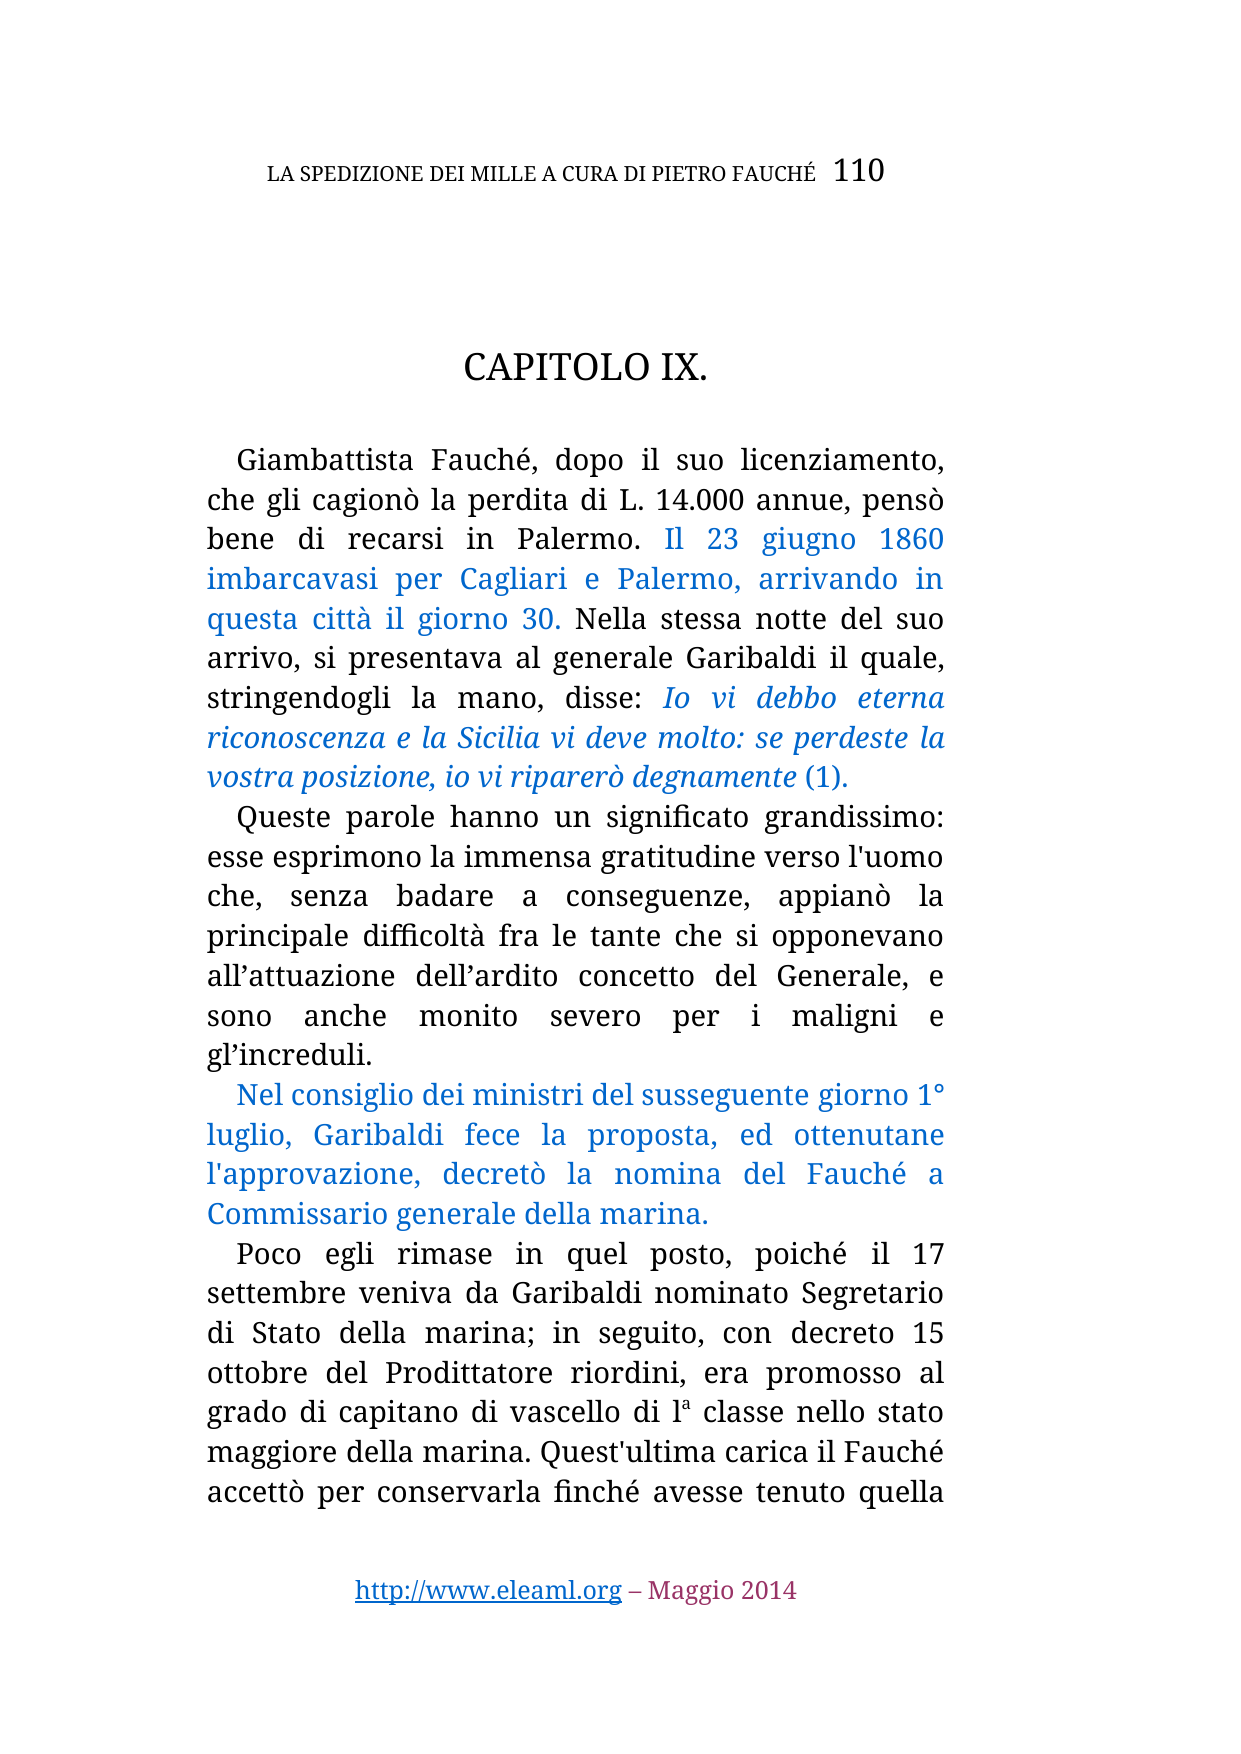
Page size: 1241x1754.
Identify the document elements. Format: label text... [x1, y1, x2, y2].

text Queste parole hanno un significato grandissimo: esse esprimono la immensa gratitudine verso l'uomo che, senza badare a conseguenze, appianò la principale difficoltà fra le tante che si opponevano all’attuazione dell’ardito concetto del Generale, e sono anche monito severo per i maligni e gl’increduli. [207, 796, 945, 1074]
text CAPITOLO IX. [207, 340, 945, 391]
text Giambattista Fauché, dopo il suo licenziamento, che gli cagionò la perdita di L. 14.000 annue, pensò bene di recarsi in Palermo. Il 23 giugno 1860 imbarcavasi per Cagliari e Palermo, arrivando in questa città il giorno 30. Nella stessa notte del suo arrivo, si presentava al generale Garibaldi il quale, stringendogli la mano, disse: Io vi debbo eterna riconoscenza e la Sicilia vi deve molto: se perdeste la vostra posizione, io vi riparerò degnamente (1). [207, 439, 945, 796]
text Nel consiglio dei ministri del susseguente giorno 1° luglio, Garibaldi fece la proposta, ed ottenutane l'approvazione, decretò la nomina del Fauché a Commissario generale della marina. [207, 1074, 945, 1233]
text Poco egli rimase in quel posto, poiché il 17 settembre veniva da Garibaldi nominato Segretario di Stato della marina; in seguito, con decreto 15 ottobre del Prodittatore riordini, era promosso al grado di capitano di vascello di la classe nello stato maggiore della marina. Quest'ultima carica il Fauché accettò per conservarla finché avesse tenuto quella [207, 1233, 945, 1511]
